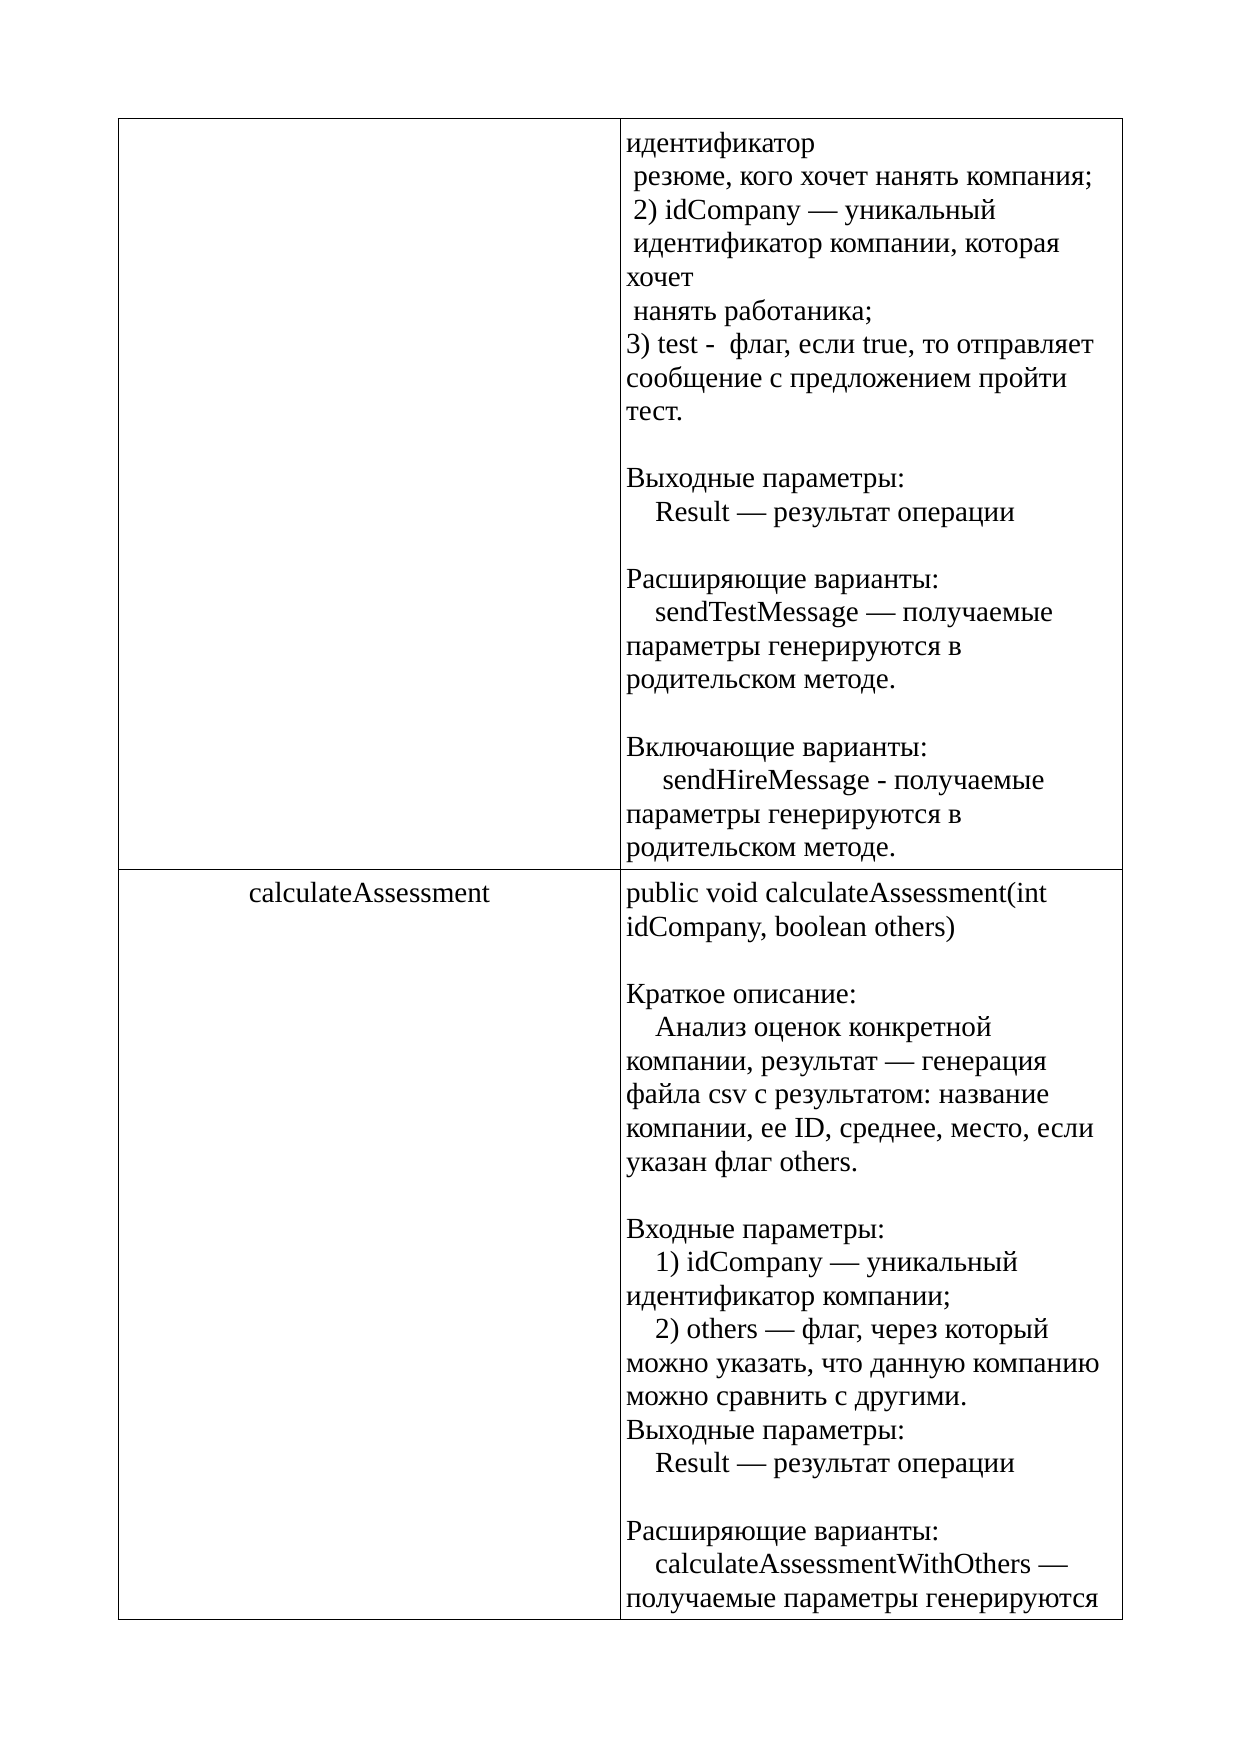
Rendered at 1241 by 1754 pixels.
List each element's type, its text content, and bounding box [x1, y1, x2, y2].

table_cell [119, 119, 620, 868]
table_cell public void calculateAssessment(int idCompany, boolean others) Краткое описание: Анализ оценок конкретной компании, результат — генерация файла csv с результатом: название компании, ее ID, среднее, место, если указан флаг others. Входные параметры: 1) idCompany — уникальный идентификатор компании; 2) others — флаг, через который можно указать, что данную компанию можно сравнить с другими. Выходные параметры: Result — результат операции Расширяющие варианты: calculateAssessmentWithOthers — получаемые параметры генерируются [621, 870, 1122, 1619]
table_cell calculateAssessment [119, 870, 620, 1619]
table_cell идентификатор резюме, кого хочет нанять компания; 2) idCompany — уникальный идентификатор компании, которая хочет нанять работаника; 3) test - флаг, если true, то отправляет сообщение с предложением пройти тест. Выходные параметры: Result — результат операции Расширяющие варианты: sendTestMessage — получаемые параметры генерируются в родительском методе. Включающие варианты: sendHireMessage - получаемые параметры генерируются в родительском методе. [621, 119, 1122, 868]
